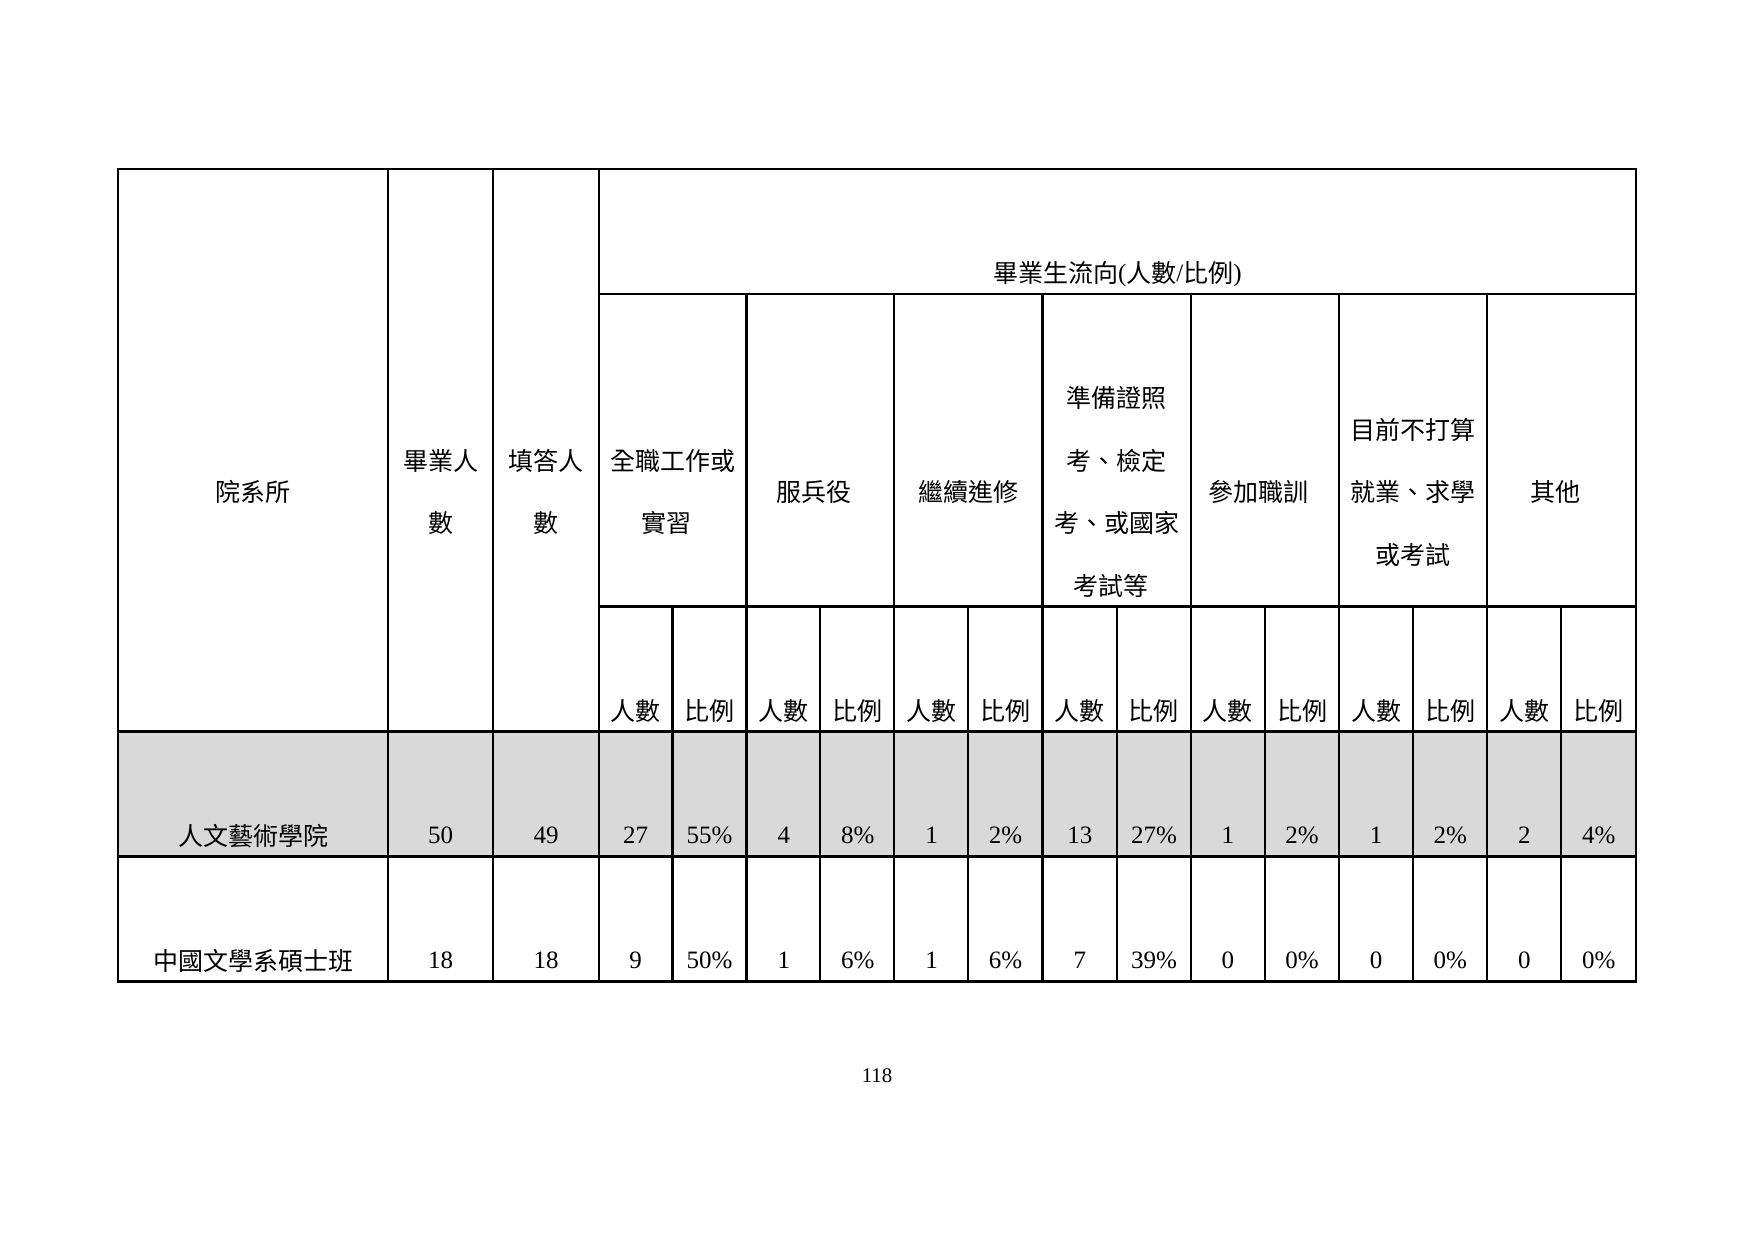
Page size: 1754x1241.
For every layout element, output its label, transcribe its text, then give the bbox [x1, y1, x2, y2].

table_cell 比例 [674, 608, 745, 730]
table_cell 全職工作或實習 [600, 295, 745, 605]
table_cell 27 [600, 733, 671, 855]
table_cell 2% [1414, 733, 1486, 855]
table_cell 1 [1340, 733, 1412, 855]
table_cell 參加職訓 [1192, 295, 1338, 605]
table_cell 繼續進修 [895, 295, 1041, 605]
table_cell 1 [748, 858, 819, 980]
table_cell 7 [1044, 858, 1116, 980]
table_cell 比例 [1414, 608, 1486, 730]
table_cell 9 [600, 858, 671, 980]
table_cell 比例 [1118, 608, 1190, 730]
table_cell 0 [1192, 858, 1264, 980]
table_cell 其他 [1488, 295, 1635, 605]
table_cell 50% [674, 858, 745, 980]
table_cell 6% [821, 858, 893, 980]
table_header 院系所 [119, 170, 387, 730]
table_cell 27% [1118, 733, 1190, 855]
table_cell 1 [1192, 733, 1264, 855]
table_cell 中國文學系碩士班 [119, 858, 387, 980]
table_cell 8% [821, 733, 893, 855]
table_cell 39% [1118, 858, 1190, 980]
table_cell 49 [494, 733, 598, 855]
table_cell 2% [969, 733, 1041, 855]
table_cell 比例 [969, 608, 1041, 730]
table_cell 人數 [895, 608, 967, 730]
table_header 畢業生流向(人數/比例) [600, 170, 1635, 293]
table_cell 比例 [821, 608, 893, 730]
table_header 填答人數 [494, 170, 598, 730]
table_cell 13 [1044, 733, 1116, 855]
table_cell 0 [1340, 858, 1412, 980]
table_cell 比例 [1562, 608, 1635, 730]
table_cell 人文藝術學院 [119, 733, 387, 855]
table_cell 4% [1562, 733, 1635, 855]
table_cell 55% [674, 733, 745, 855]
table_cell 0% [1266, 858, 1338, 980]
table_cell 人數 [748, 608, 819, 730]
table_cell 人數 [600, 608, 671, 730]
table_cell 18 [494, 858, 598, 980]
table_cell 2 [1488, 733, 1560, 855]
table_cell 比例 [1266, 608, 1338, 730]
table_cell 1 [895, 858, 967, 980]
table_cell 目前不打算就業、求學或考試 [1340, 295, 1486, 605]
table_cell 服兵役 [748, 295, 893, 605]
table_cell 1 [895, 733, 967, 855]
table_cell 0 [1488, 858, 1560, 980]
table_cell 人數 [1488, 608, 1560, 730]
table_header 畢業人數 [389, 170, 492, 730]
table_cell 18 [389, 858, 492, 980]
table_cell 人數 [1192, 608, 1264, 730]
table_cell 人數 [1340, 608, 1412, 730]
table_cell 6% [969, 858, 1041, 980]
table_cell 2% [1266, 733, 1338, 855]
table_cell 0% [1414, 858, 1486, 980]
table_cell 人數 [1044, 608, 1116, 730]
table_cell 0% [1562, 858, 1635, 980]
table_cell 4 [748, 733, 819, 855]
table_cell 50 [389, 733, 492, 855]
table_cell 準備證照考、檢定考、或國家考試等 [1044, 295, 1190, 605]
